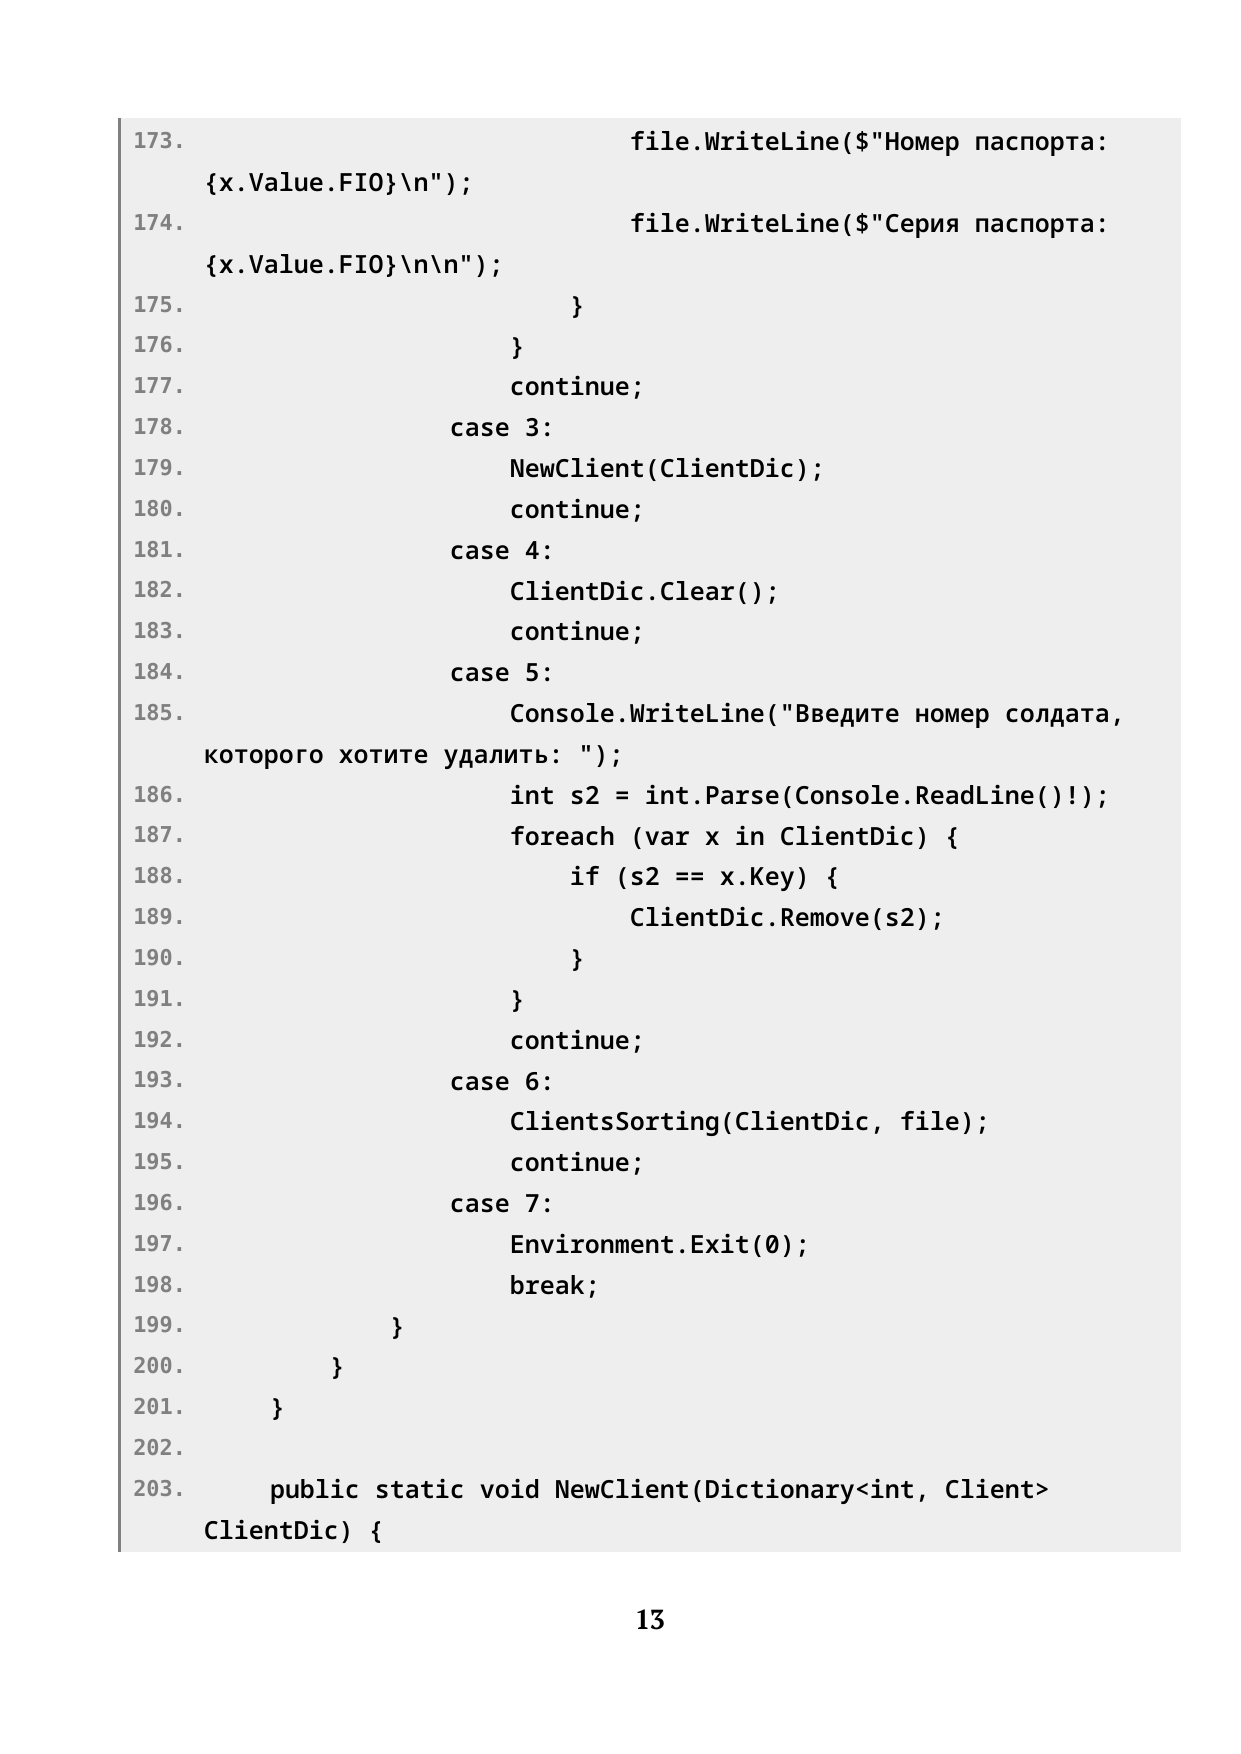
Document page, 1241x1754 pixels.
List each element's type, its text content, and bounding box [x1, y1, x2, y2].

list foreach (var x in ClientDic) { [121, 812, 1181, 852]
list if (s2 == x.Key) { [121, 853, 1181, 893]
list continue; [121, 608, 1181, 648]
list file.WriteLine($"Серия паспорта: {x.Value.FIO}\n\n"); [121, 200, 1181, 281]
list ClientDic.Clear(); [121, 567, 1181, 607]
list file.WriteLine($"Номер паспорта: {x.Value.FIO}\n"); [121, 118, 1181, 199]
list ClientDic.Remove(s2); [121, 894, 1181, 934]
list case 4: [121, 526, 1181, 566]
list int s2 = int.Parse(Console.ReadLine()!); [121, 771, 1181, 811]
list continue; [121, 363, 1181, 403]
list NewClient(ClientDic); [121, 445, 1181, 485]
list continue; [121, 1016, 1181, 1056]
list Console.WriteLine("Введите номер солдата, которого хотите удалить: "); [121, 690, 1181, 771]
list } [121, 322, 1181, 362]
list ClientsSorting(ClientDic, file); [121, 1098, 1181, 1138]
list case 7: [121, 1180, 1181, 1220]
list } [121, 281, 1181, 321]
list case 5: [121, 649, 1181, 689]
list Environment.Exit(0); [121, 1221, 1181, 1261]
list } [121, 1343, 1181, 1383]
list } [121, 1384, 1181, 1424]
list } [121, 1302, 1181, 1342]
list continue; [121, 1139, 1181, 1179]
list continue; [121, 486, 1181, 526]
list } [121, 935, 1181, 975]
list case 6: [121, 1057, 1181, 1097]
list break; [121, 1261, 1181, 1301]
list case 3: [121, 404, 1181, 444]
list } [121, 976, 1181, 1016]
list public static void NewClient(Dictionary<int, Client> ClientDic) { [121, 1466, 1181, 1552]
